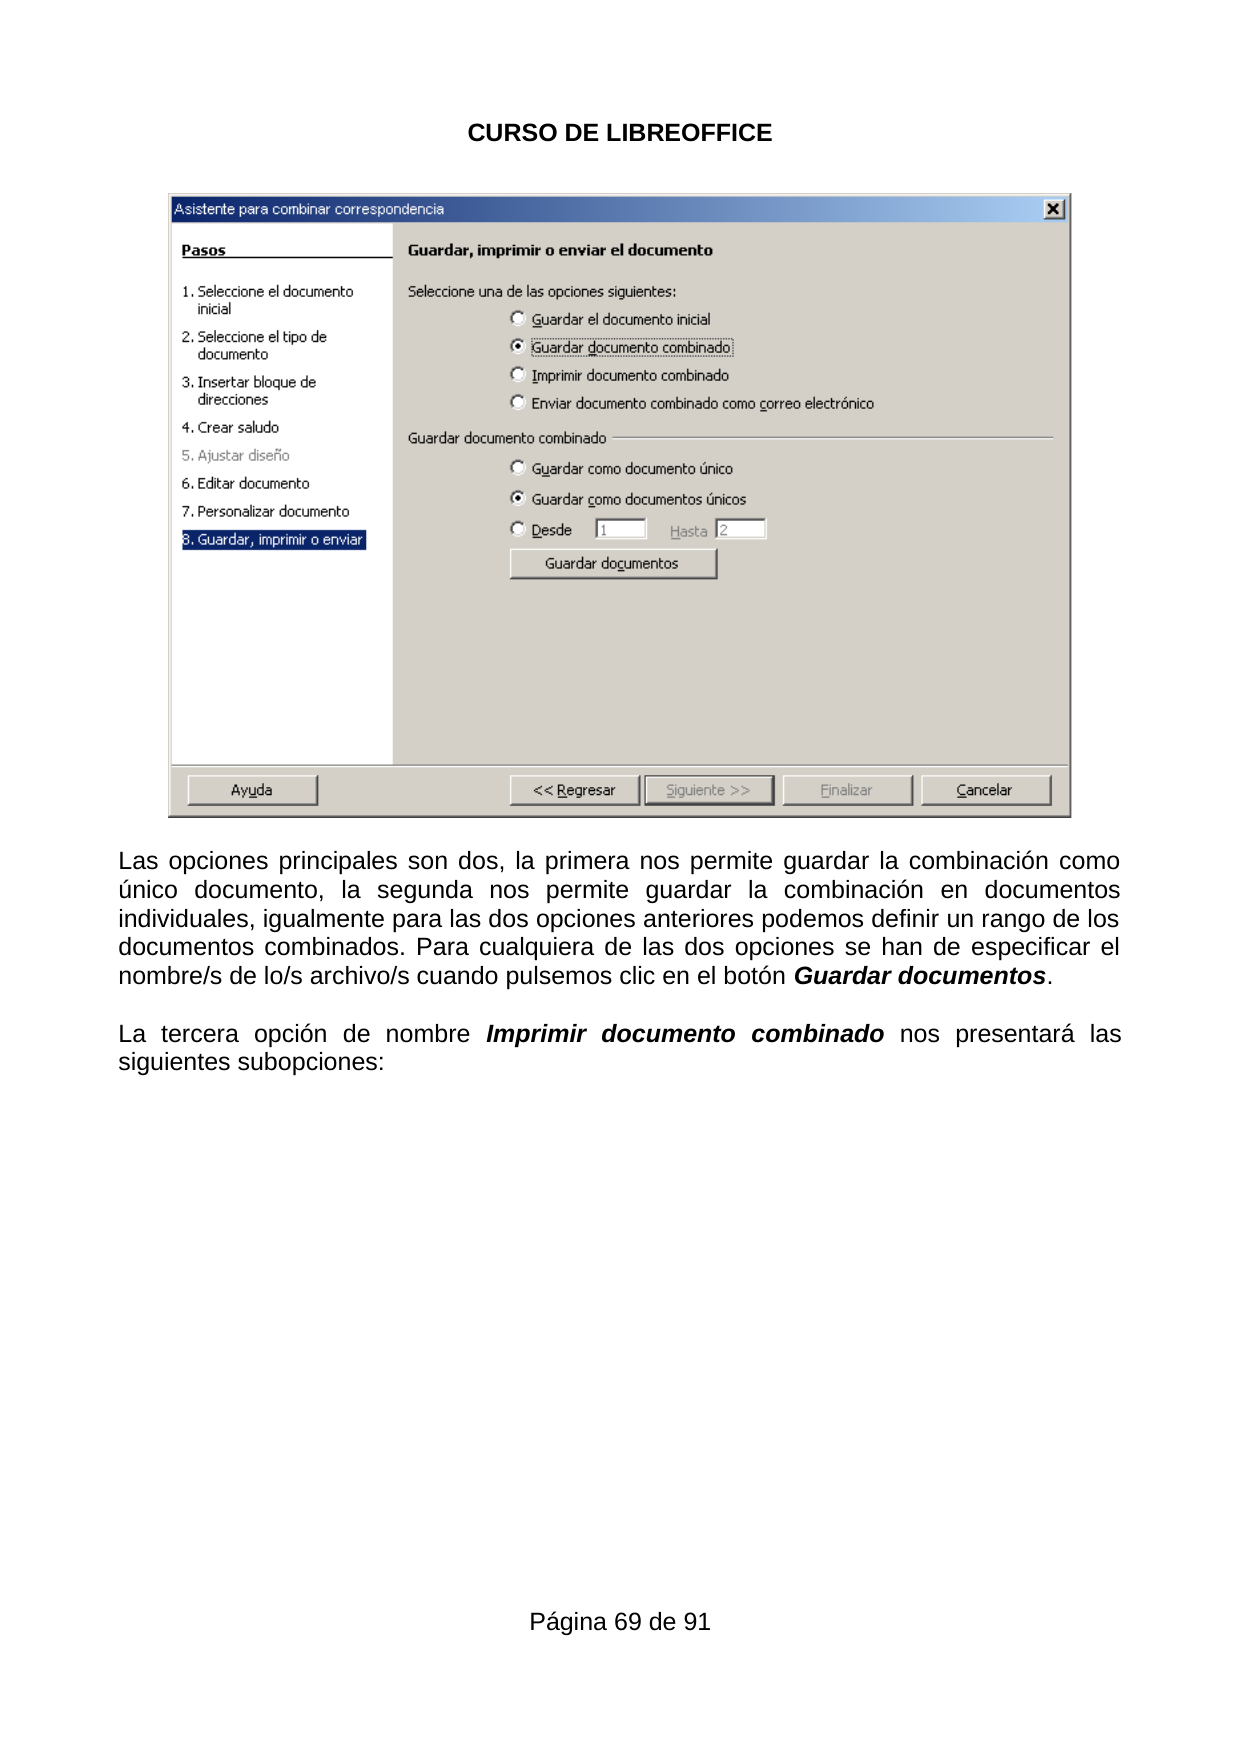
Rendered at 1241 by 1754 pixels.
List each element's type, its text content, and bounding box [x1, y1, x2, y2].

picture [168, 193, 1072, 818]
text La tercera opción de nombre Imprimir documento combinado nos presentará las siguientes subopciones: [118, 1018, 1122, 1076]
text Las opciones principales son dos, la primera nos permite guardar la combinación como único documento, la segunda nos permite guardar la combinación en documentos individuales, igualmente para las dos opciones anteriores podemos definir un rango de los documentos combinados. Para cualquiera de las dos opciones se han de especificar el nombre/s de lo/s archivo/s cuando pulsemos clic en el botón Guardar documentos. [118, 846, 1122, 990]
